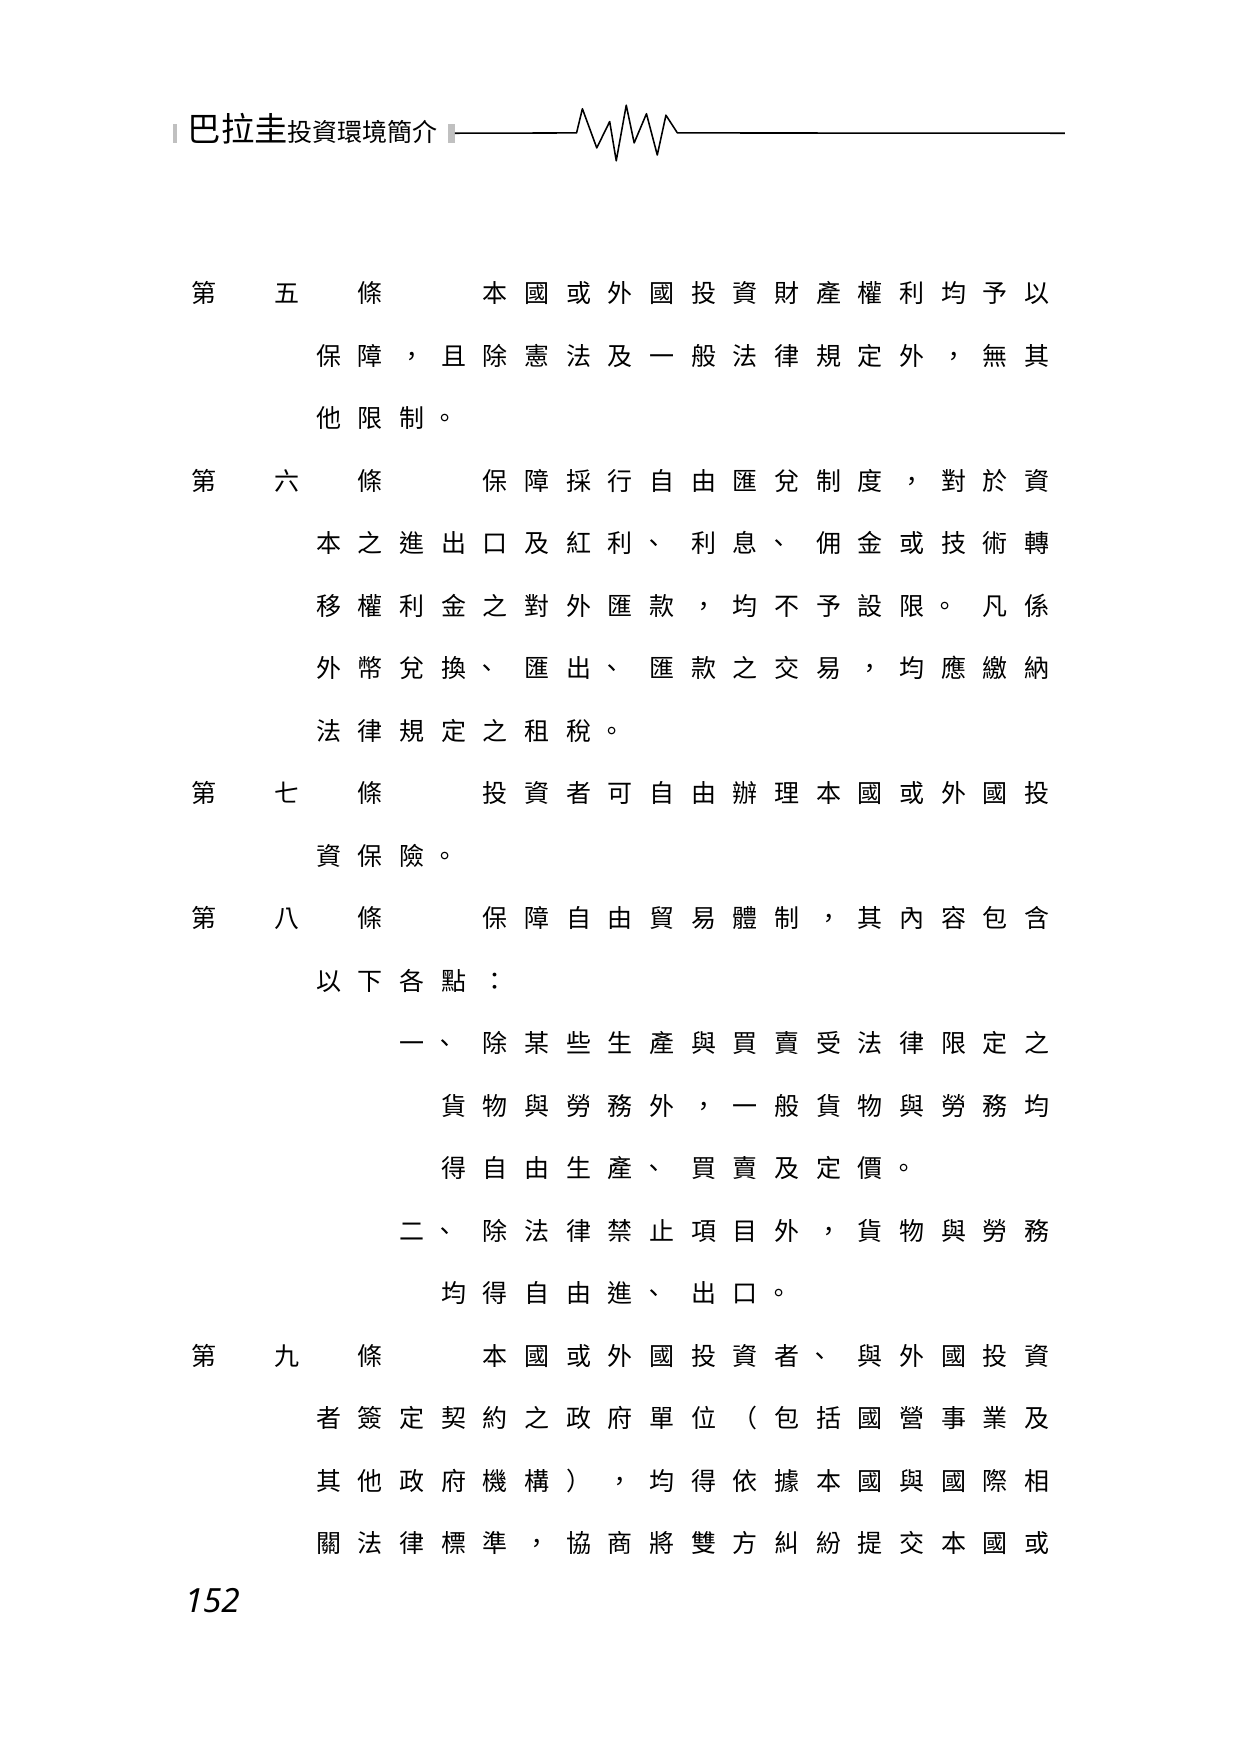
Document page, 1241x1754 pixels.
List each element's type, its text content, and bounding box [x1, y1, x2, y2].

text 第 五 條 本國或外國投資財產權利均予以保障，且除憲法及一般法律規定外，無其他限制。 [183, 250, 1058, 438]
text 第 九 條 本國或外國投資者、與外國投資者簽定契約之政府單位（包括國營事業及其他政府機構），均得依據本國與國際相關法律標準，協商將雙方糾紛提交本國或 [183, 1313, 1058, 1563]
text 第 六 條 保障採行自由匯兌制度，對於資本之進出口及紅利、利息、佣金或技術轉移權利金之對外匯款，均不予設限。凡係外幣兌換、匯出、匯款之交易，均應繳納法律規定之租稅。 [183, 438, 1058, 750]
text 二、除法律禁止項目外，貨物與勞務均得自由進、出口。 [355, 1188, 1058, 1313]
text 第 七 條 投資者可自由辦理本國或外國投資保險。 [183, 750, 1058, 875]
text 一、除某些生產與買賣受法律限定之貨物與勞務外，一般貨物與勞務均得自由生產、買賣及定價。 [355, 1000, 1058, 1188]
text 第 八 條 保障自由貿易體制，其內容包含以下各點： [183, 875, 1058, 1000]
